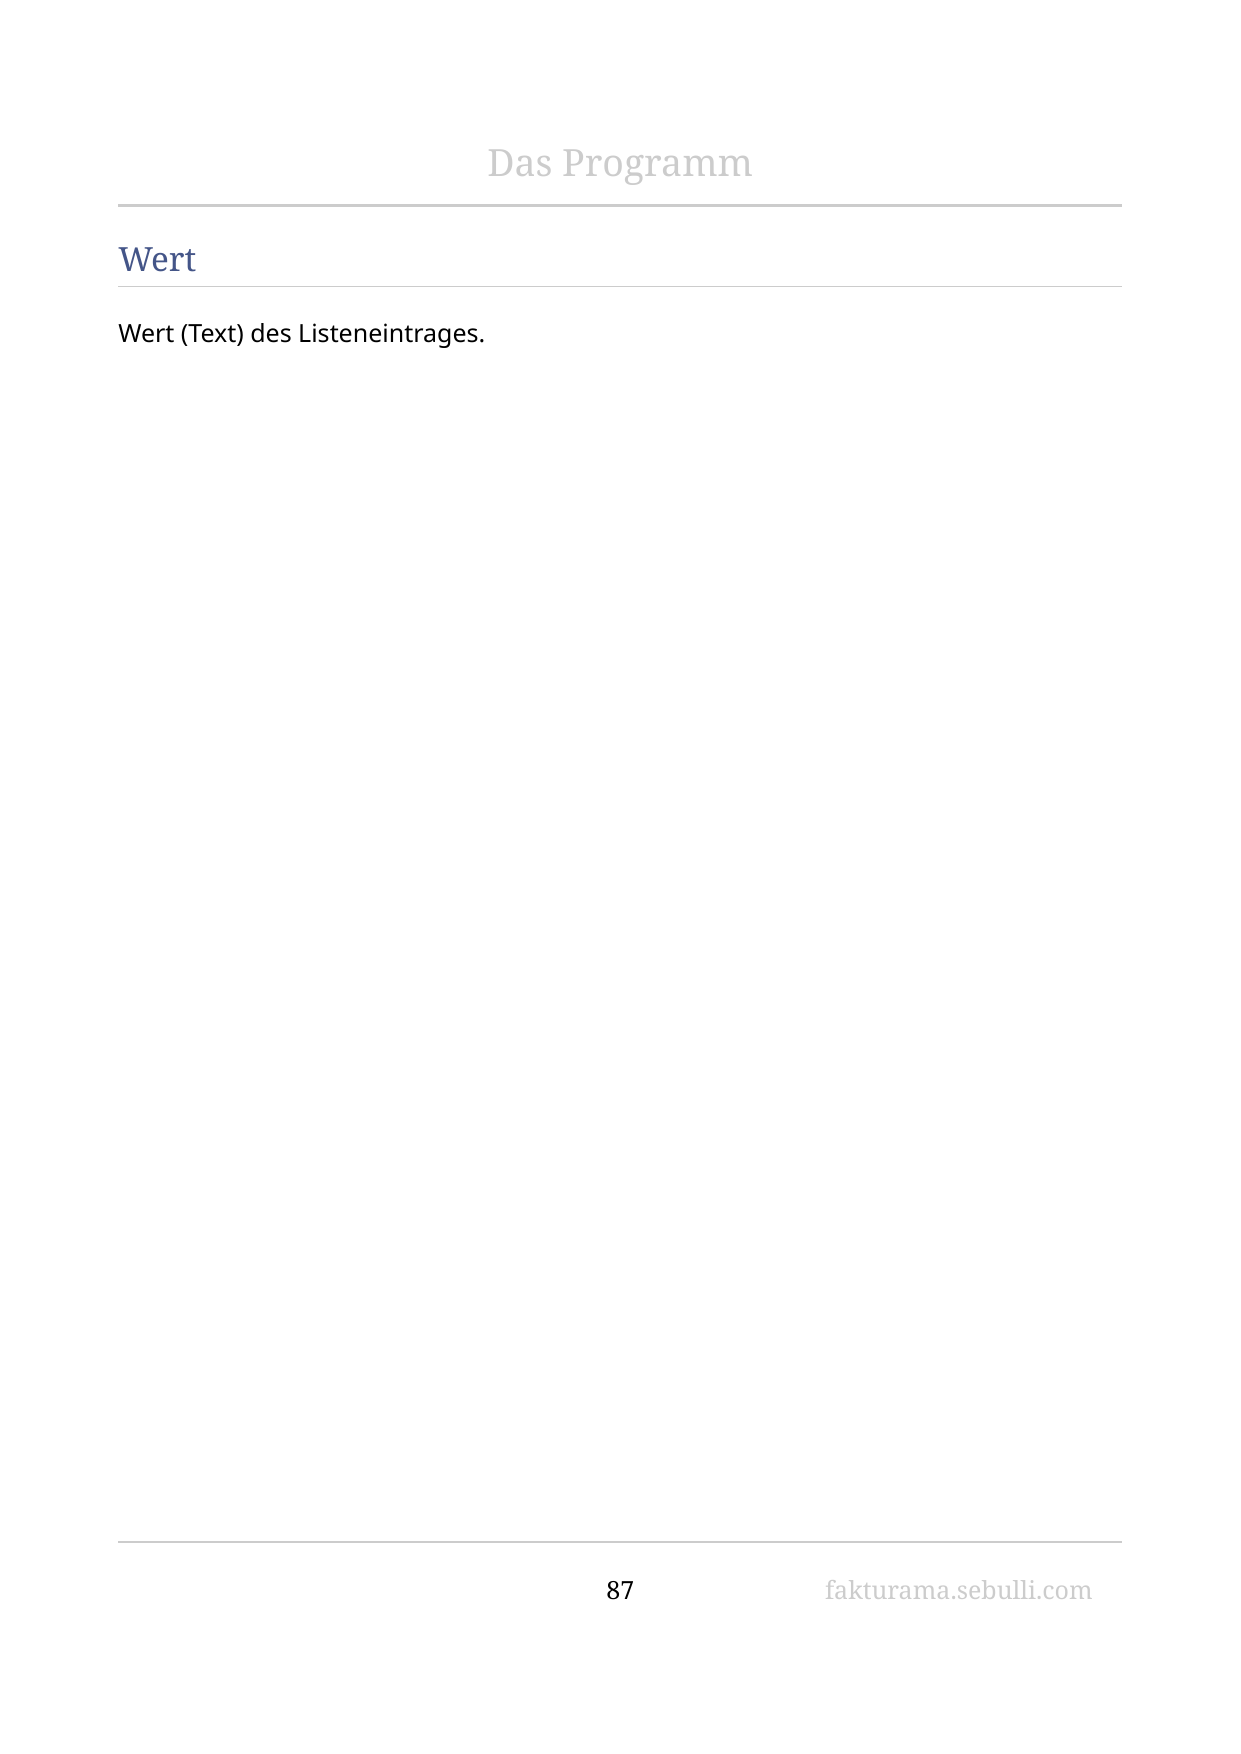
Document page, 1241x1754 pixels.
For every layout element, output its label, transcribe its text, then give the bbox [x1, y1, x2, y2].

text Wert (Text) des Listeneintrages. [118, 316, 1122, 350]
subtitle Wert [118, 236, 1122, 286]
